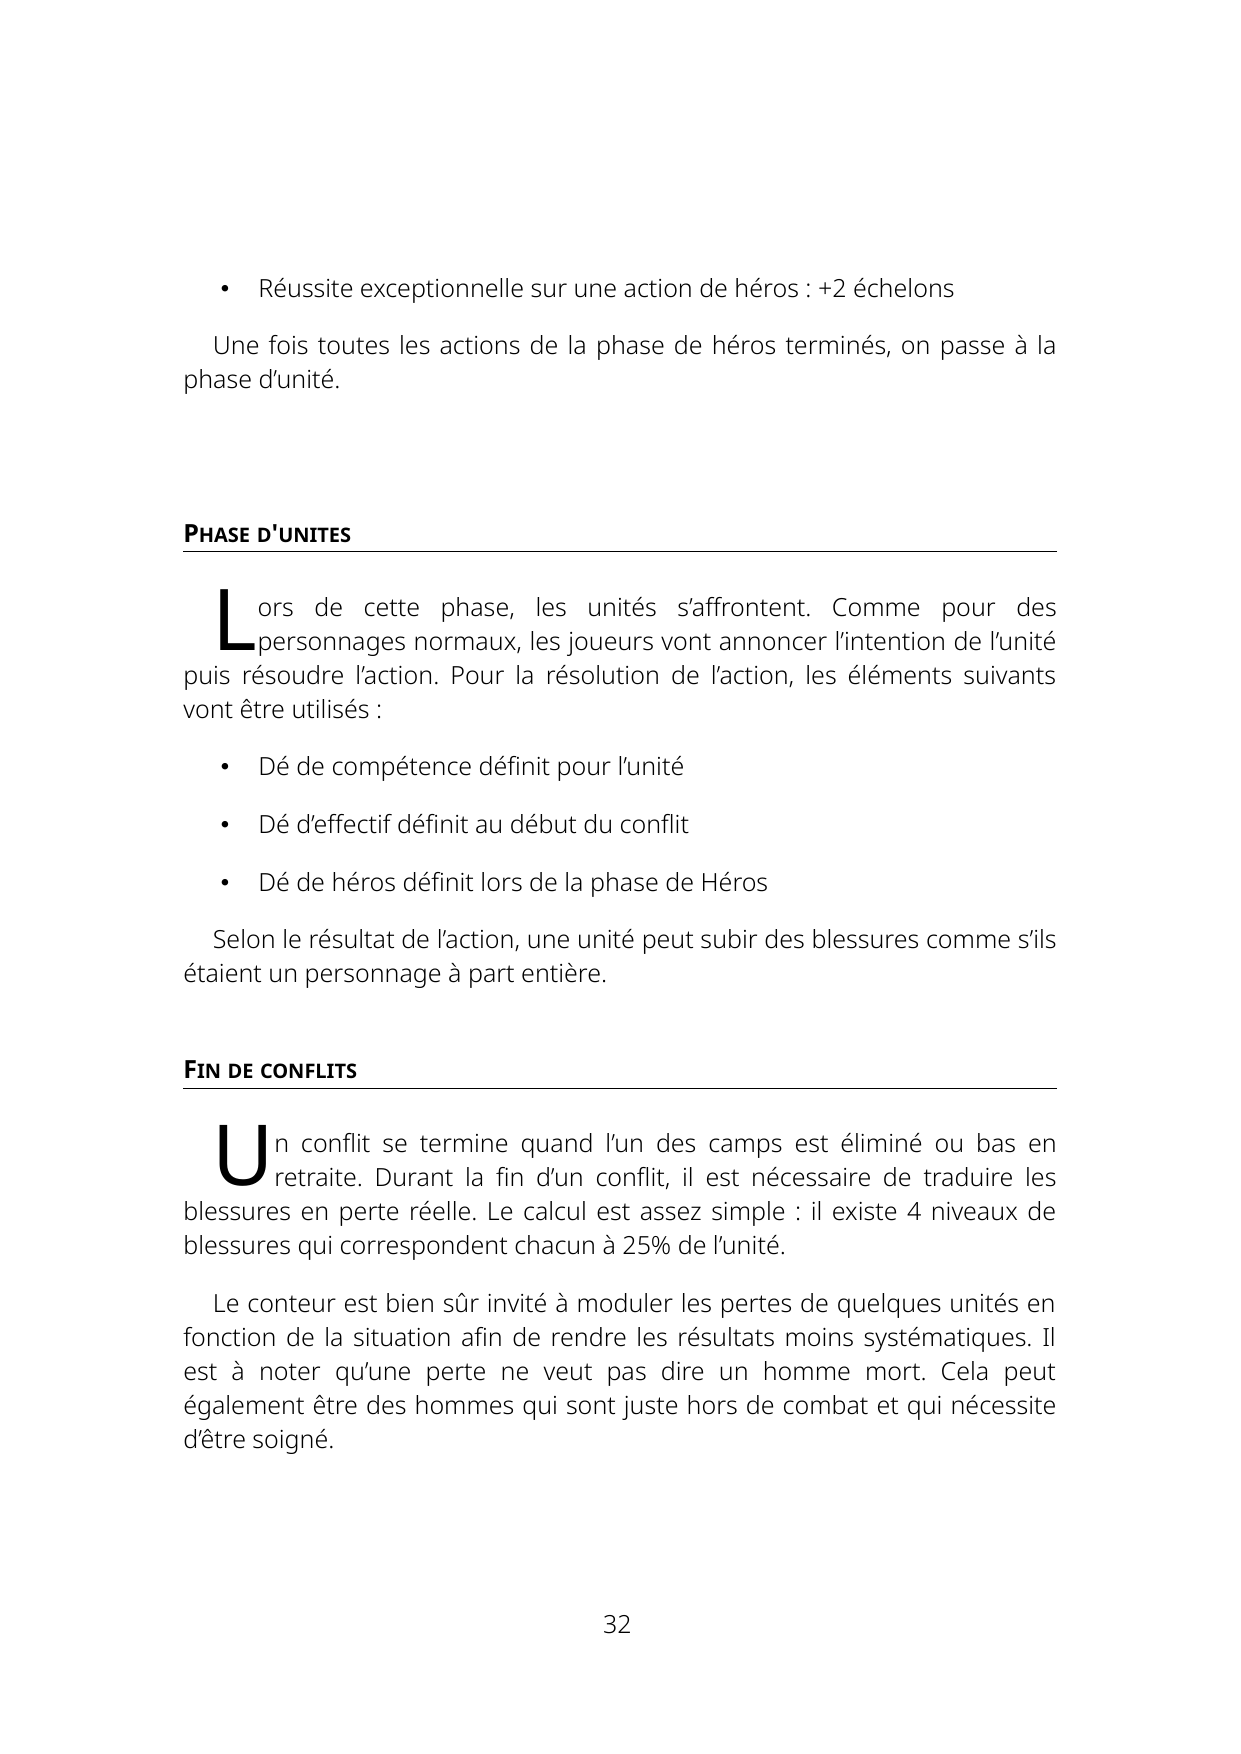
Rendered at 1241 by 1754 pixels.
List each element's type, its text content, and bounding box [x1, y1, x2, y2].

list Dé de héros définit lors de la phase de Héros [221, 864, 1057, 898]
text Un conflit se termine quand l’un des camps est éliminé ou bas en retraite. Durant la fin d’un conflit, il est nécessaire de traduire les blessures en perte réelle. Le calcul est assez simple : il existe 4 niveaux de blessures qui correspondent chacun à 25% de l’unité. [183, 1126, 1057, 1262]
text Lors de cette phase, les unités s’affrontent. Comme pour des personnages normaux, les joueurs vont annoncer l’intention de l’unité puis résoudre l’action. Pour la résolution de l’action, les éléments suivants vont être utilisés : [183, 589, 1057, 726]
text Le conteur est bien sûr invité à moduler les pertes de quelques unités en fonction de la situation afin de rendre les résultats moins systématiques. Il est à noter qu’une perte ne veut pas dire un homme mort. Cela peut également être des hommes qui sont juste hors de combat et qui nécessite d’être soigné. [183, 1286, 1057, 1456]
list Dé d’effectif définit au début du conflit [221, 807, 1057, 841]
subtitle Phase d'unites [183, 515, 1057, 551]
text Selon le résultat de l’action, une unité peut subir des blessures comme s’ils étaient un personnage à part entière. [183, 922, 1057, 990]
subtitle Fin de conflits [183, 1052, 1057, 1088]
text Une fois toutes les actions de la phase de héros terminés, on passe à la phase d’unité. [183, 328, 1057, 396]
list Réussite exceptionnelle sur une action de héros : +2 échelons [221, 270, 1057, 304]
list Dé de compétence définit pour l’unité [221, 749, 1057, 783]
